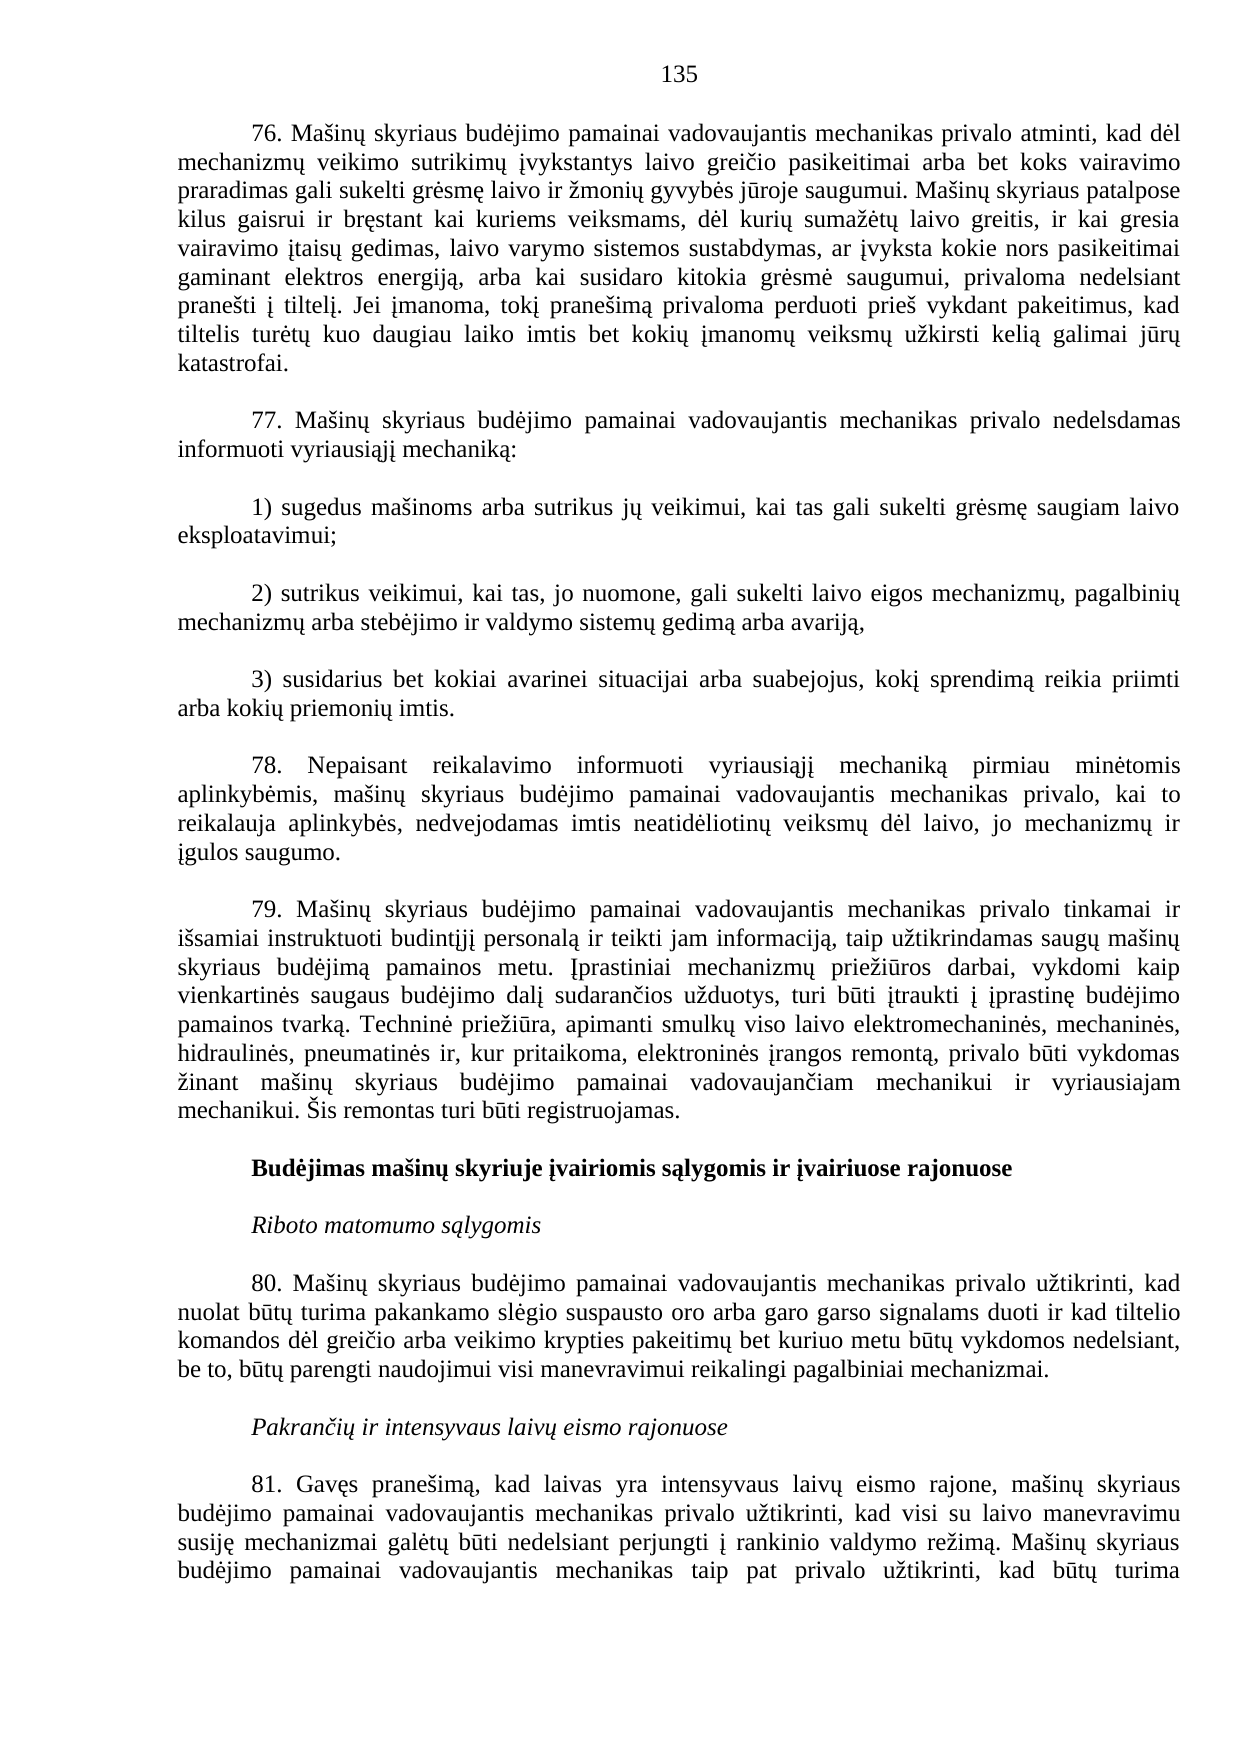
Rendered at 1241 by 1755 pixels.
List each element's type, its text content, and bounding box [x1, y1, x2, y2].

text 3) susidarius bet kokiai avarinei situacijai arba suabejojus, kokį sprendimą reikia priimti arba kokių priemonių imtis. [177, 664, 1181, 722]
text 77. Mašinų skyriaus budėjimo pamainai vadovaujantis mechanikas privalo nedelsdamas informuoti vyriausiąjį mechaniką: [177, 406, 1181, 463]
text Budėjimas mašinų skyriuje įvairiomis sąlygomis ir įvairiuose rajonuose [177, 1153, 1181, 1182]
text 76. Mašinų skyriaus budėjimo pamainai vadovaujantis mechanikas privalo atminti, kad dėl mechanizmų veikimo sutrikimų įvykstantys laivo greičio pasikeitimai arba bet koks vairavimo praradimas gali sukelti grėsmę laivo ir žmonių gyvybės jūroje saugumui. Mašinų skyriaus patalpose kilus gaisrui ir bręstant kai kuriems veiksmams, dėl kurių sumažėtų laivo greitis, ir kai gresia vairavimo įtaisų gedimas, laivo varymo sistemos sustabdymas, ar įvyksta kokie nors pasikeitimai gaminant elektros energiją, arba kai susidaro kitokia grėsmė saugumui, privaloma nedelsiant pranešti į tiltelį. Jei įmanoma, tokį pranešimą privaloma perduoti prieš vykdant pakeitimus, kad tiltelis turėtų kuo daugiau laiko imtis bet kokių įmanomų veiksmų užkirsti kelią galimai jūrų katastrofai. [177, 118, 1181, 377]
text 80. Mašinų skyriaus budėjimo pamainai vadovaujantis mechanikas privalo užtikrinti, kad nuolat būtų turima pakankamo slėgio suspausto oro arba garo garso signalams duoti ir kad tiltelio komandos dėl greičio arba veikimo krypties pakeitimų bet kuriuo metu būtų vykdomos nedelsiant, be to, būtų parengti naudojimui visi manevravimui reikalingi pagalbiniai mechanizmai. [177, 1268, 1181, 1383]
text 2) sutrikus veikimui, kai tas, jo nuomone, gali sukelti laivo eigos mechanizmų, pagalbinių mechanizmų arba stebėjimo ir valdymo sistemų gedimą arba avariją, [177, 578, 1181, 636]
text 78. Nepaisant reikalavimo informuoti vyriausiąjį mechaniką pirmiau minėtomis aplinkybėmis, mašinų skyriaus budėjimo pamainai vadovaujantis mechanikas privalo, kai to reikalauja aplinkybės, nedvejodamas imtis neatidėliotinų veiksmų dėl laivo, jo mechanizmų ir įgulos saugumo. [177, 751, 1181, 866]
text 79. Mašinų skyriaus budėjimo pamainai vadovaujantis mechanikas privalo tinkamai ir išsamiai instruktuoti budintįjį personalą ir teikti jam informaciją, taip užtikrindamas saugų mašinų skyriaus budėjimą pamainos metu. Įprastiniai mechanizmų priežiūros darbai, vykdomi kaip vienkartinės saugaus budėjimo dalį sudarančios užduotys, turi būti įtraukti į įprastinę budėjimo pamainos tvarką. Techninė priežiūra, apimanti smulkų viso laivo elektromechaninės, mechaninės, hidraulinės, pneumatinės ir, kur pritaikoma, elektroninės įrangos remontą, privalo būti vykdomas žinant mašinų skyriaus budėjimo pamainai vadovaujančiam mechanikui ir vyriausiajam mechanikui. Šis remontas turi būti registruojamas. [177, 894, 1181, 1124]
text Pakrančių ir intensyvaus laivų eismo rajonuose [177, 1412, 1181, 1441]
text 81. Gavęs pranešimą, kad laivas yra intensyvaus laivų eismo rajone, mašinų skyriaus budėjimo pamainai vadovaujantis mechanikas privalo užtikrinti, kad visi su laivo manevravimu susiję mechanizmai galėtų būti nedelsiant perjungti į rankinio valdymo režimą. Mašinų skyriaus budėjimo pamainai vadovaujantis mechanikas taip pat privalo užtikrinti, kad būtų turima [177, 1469, 1181, 1584]
text 1) sugedus mašinoms arba sutrikus jų veikimui, kai tas gali sukelti grėsmę saugiam laivo eksploatavimui; [177, 492, 1181, 549]
text Riboto matomumo sąlygomis [177, 1211, 1181, 1239]
